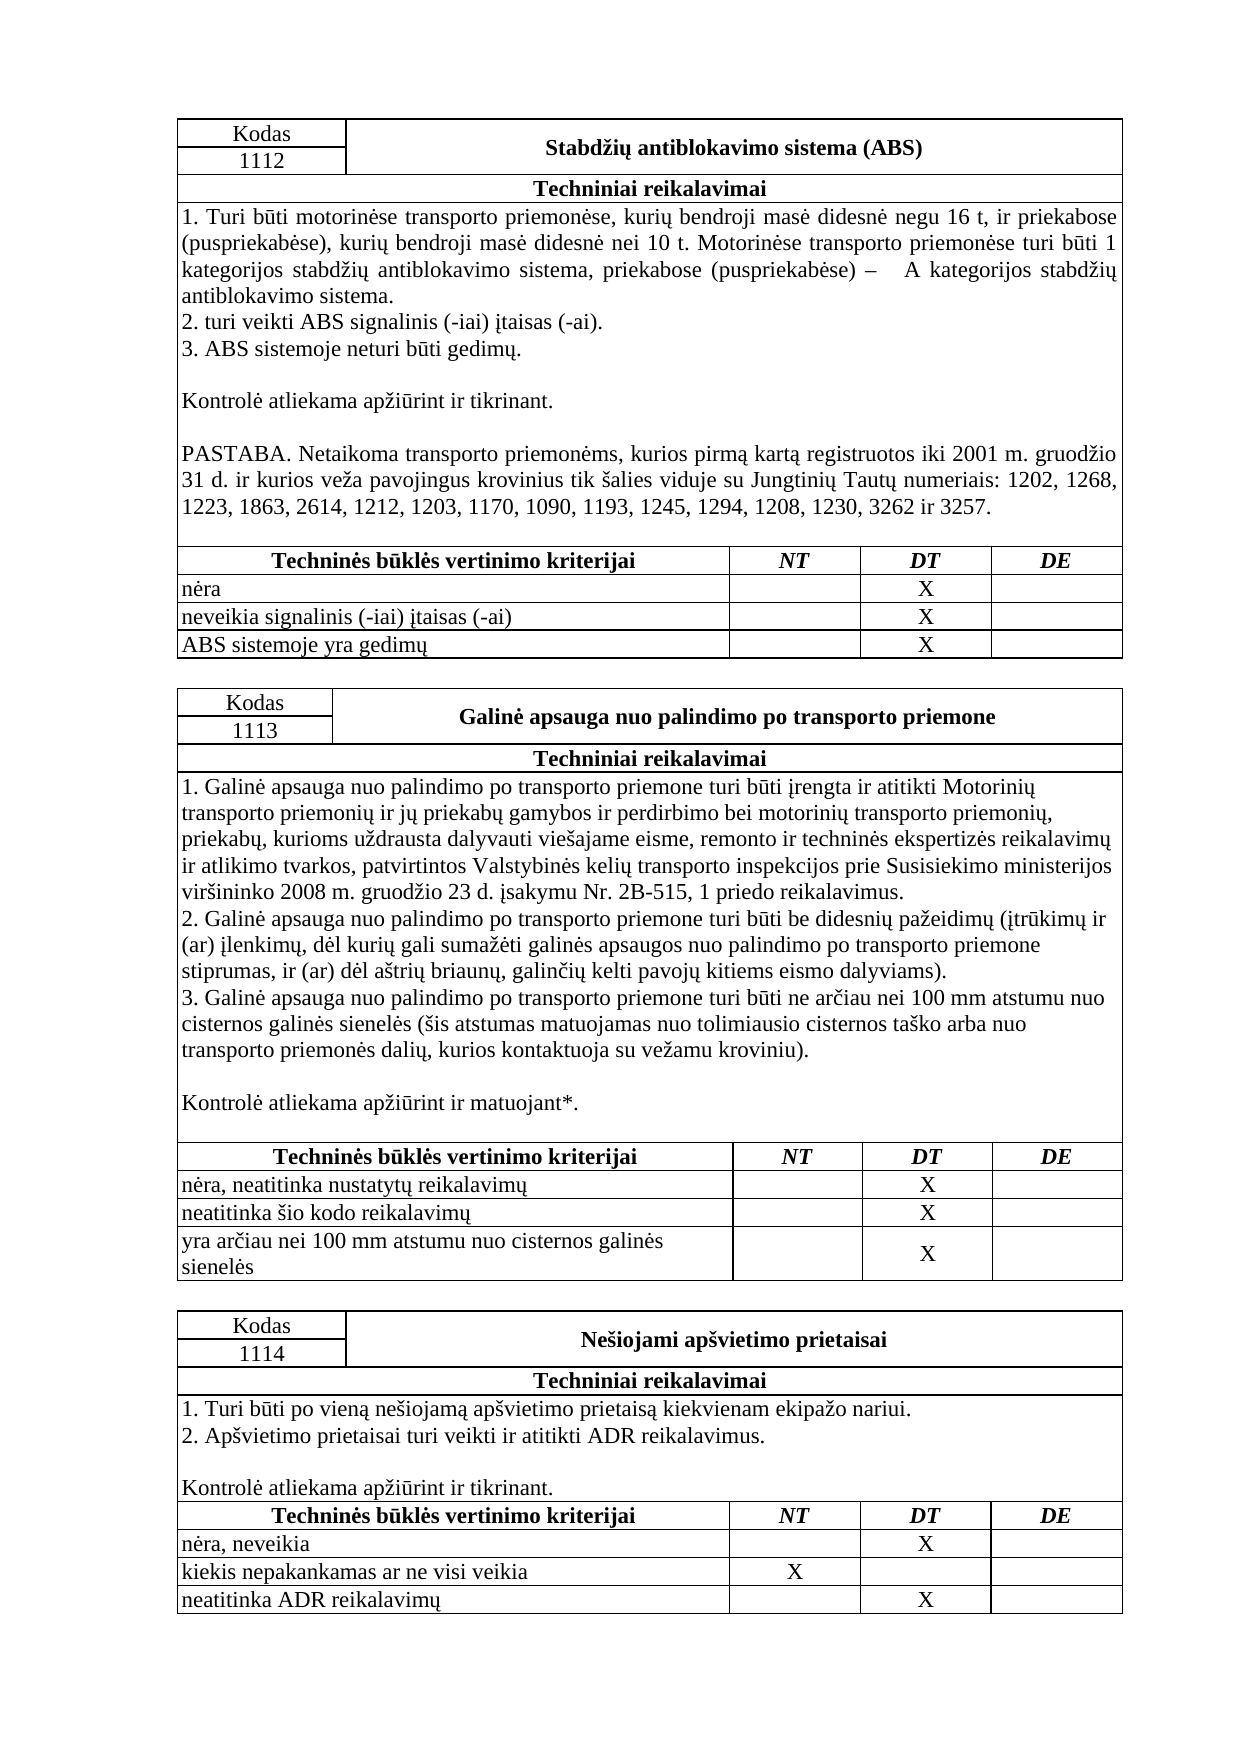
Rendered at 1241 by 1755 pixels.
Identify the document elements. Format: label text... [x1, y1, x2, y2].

table_cell [730, 1586, 860, 1612]
table_cell X [861, 631, 991, 657]
table_cell DE [992, 1502, 1122, 1529]
table_header Stabdžių antiblokavimo sistema (ABS) [347, 120, 1122, 174]
table_cell [730, 575, 860, 601]
table_cell 1. Turi būti po vieną nešiojamą apšvietimo prietaisą kiekvienam ekipažo nariui. 2. Apšvietimo prietaisai turi veikti ir atitikti ADR reikalavimus. Kontrolė atliekama apžiūrint ir tikrinant. [178, 1396, 1122, 1501]
table_cell [992, 575, 1122, 601]
table_cell 1114 [178, 1340, 345, 1366]
table_cell [992, 631, 1122, 657]
table_cell X [861, 1530, 990, 1557]
table_cell Techninės būklės vertinimo kriterijai [178, 1143, 732, 1170]
table_cell Techniniai reikalavimai [178, 175, 1122, 201]
table_cell X [730, 1558, 860, 1584]
table_cell 1112 [178, 148, 345, 174]
table_cell Techniniai reikalavimai [178, 745, 1122, 771]
table_cell ABS sistemoje yra gedimų [178, 631, 729, 657]
table_cell [730, 603, 860, 629]
table_cell X [861, 575, 991, 601]
table_cell nėra, neatitinka nustatytų reikalavimų [178, 1171, 732, 1198]
table_header Galinė apsauga nuo palindimo po transporto priemone [333, 689, 1122, 743]
table_cell NT [730, 1502, 860, 1529]
table_cell neveikia signalinis (-iai) įtaisas (-ai) [178, 603, 729, 629]
table_cell 1. Turi būti motorinėse transporto priemonėse, kurių bendroji masė didesnė negu 16 t, ir priekabose (puspriekabėse), kurių bendroji masė didesnė nei 10 t. Motorinėse transporto priemonėse turi būti 1 kategorijos stabdžių antiblokavimo sistema, priekabose (puspriekabėse) – A kategorijos stabdžių antiblokavimo sistema. 2. turi veikti ABS signalinis (-iai) įtaisas (-ai). 3. ABS sistemoje neturi būti gedimų. Kontrolė atliekama apžiūrint ir tikrinant. PASTABA. Netaikoma transporto priemonėms, kurios pirmą kartą registruotos iki 2001 m. gruodžio 31 d. ir kurios veža pavojingus krovinius tik šalies viduje su Jungtinių Tautų numeriais: 1202, 1268, 1223, 1863, 2614, 1212, 1203, 1170, 1090, 1193, 1245, 1294, 1208, 1230, 3262 ir 3257. [178, 203, 1122, 546]
table_cell [993, 1227, 1122, 1280]
table_cell [734, 1171, 862, 1198]
table_header Kodas [178, 689, 332, 715]
table_cell DT [861, 1502, 990, 1529]
table_cell [992, 1558, 1122, 1584]
table_header Nešiojami apšvietimo prietaisai [347, 1312, 1122, 1366]
table_cell X [863, 1199, 992, 1226]
table_cell [992, 603, 1122, 629]
table_cell 1. Galinė apsauga nuo palindimo po transporto priemone turi būti įrengta ir atitikti Motorinių transporto priemonių ir jų priekabų gamybos ir perdirbimo bei motorinių transporto priemonių, priekabų, kurioms uždrausta dalyvauti viešajame eisme, remonto ir techninės ekspertizės reikalavimų ir atlikimo tvarkos, patvirtintos Valstybinės kelių transporto inspekcijos prie Susisiekimo ministerijos viršininko 2008 m. gruodžio 23 d. įsakymu Nr. 2B-515, 1 priedo reikalavimus. 2. Galinė apsauga nuo palindimo po transporto priemone turi būti be didesnių pažeidimų (įtrūkimų ir (ar) įlenkimų, dėl kurių gali sumažėti galinės apsaugos nuo palindimo po transporto priemone stiprumas, ir (ar) dėl aštrių briaunų, galinčių kelti pavojų kitiems eismo dalyviams). 3. Galinė apsauga nuo palindimo po transporto priemone turi būti ne arčiau nei 100 mm atstumu nuo cisternos galinės sienelės (šis atstumas matuojamas nuo tolimiausio cisternos taško arba nuo transporto priemonės dalių, kurios kontaktuoja su vežamu kroviniu). Kontrolė atliekama apžiūrint ir matuojant*. [178, 773, 1122, 1142]
table_cell 1113 [178, 717, 332, 743]
table_cell NT [730, 547, 860, 573]
table_cell [993, 1171, 1122, 1198]
table_cell [992, 1530, 1122, 1557]
table_cell [861, 1558, 990, 1584]
table_cell [730, 1530, 860, 1557]
table_cell [730, 631, 860, 657]
table_cell X [861, 603, 991, 629]
table_cell [992, 1586, 1122, 1612]
table_cell yra arčiau nei 100 mm atstumu nuo cisternos galinės sienelės [178, 1227, 732, 1280]
table_cell Techninės būklės vertinimo kriterijai [178, 547, 729, 573]
table_cell DE [992, 547, 1122, 573]
table_cell DT [863, 1143, 992, 1170]
table_cell [734, 1227, 862, 1280]
table_cell neatitinka šio kodo reikalavimų [178, 1199, 732, 1226]
table_cell Techninės būklės vertinimo kriterijai [178, 1502, 729, 1529]
table_cell neatitinka ADR reikalavimų [178, 1586, 729, 1612]
table_cell [993, 1199, 1122, 1226]
table_cell DT [861, 547, 991, 573]
table_cell kiekis nepakankamas ar ne visi veikia [178, 1558, 729, 1584]
table_cell DE [993, 1143, 1122, 1170]
table_header Kodas [178, 120, 345, 146]
table_cell [734, 1199, 862, 1226]
table_cell nėra [178, 575, 729, 601]
table_cell X [861, 1586, 990, 1612]
table_header Kodas [178, 1312, 345, 1338]
table_cell nėra, neveikia [178, 1530, 729, 1557]
table_cell X [863, 1171, 992, 1198]
table_cell X [863, 1227, 992, 1280]
table_cell NT [734, 1143, 862, 1170]
table_cell Techniniai reikalavimai [178, 1368, 1122, 1394]
